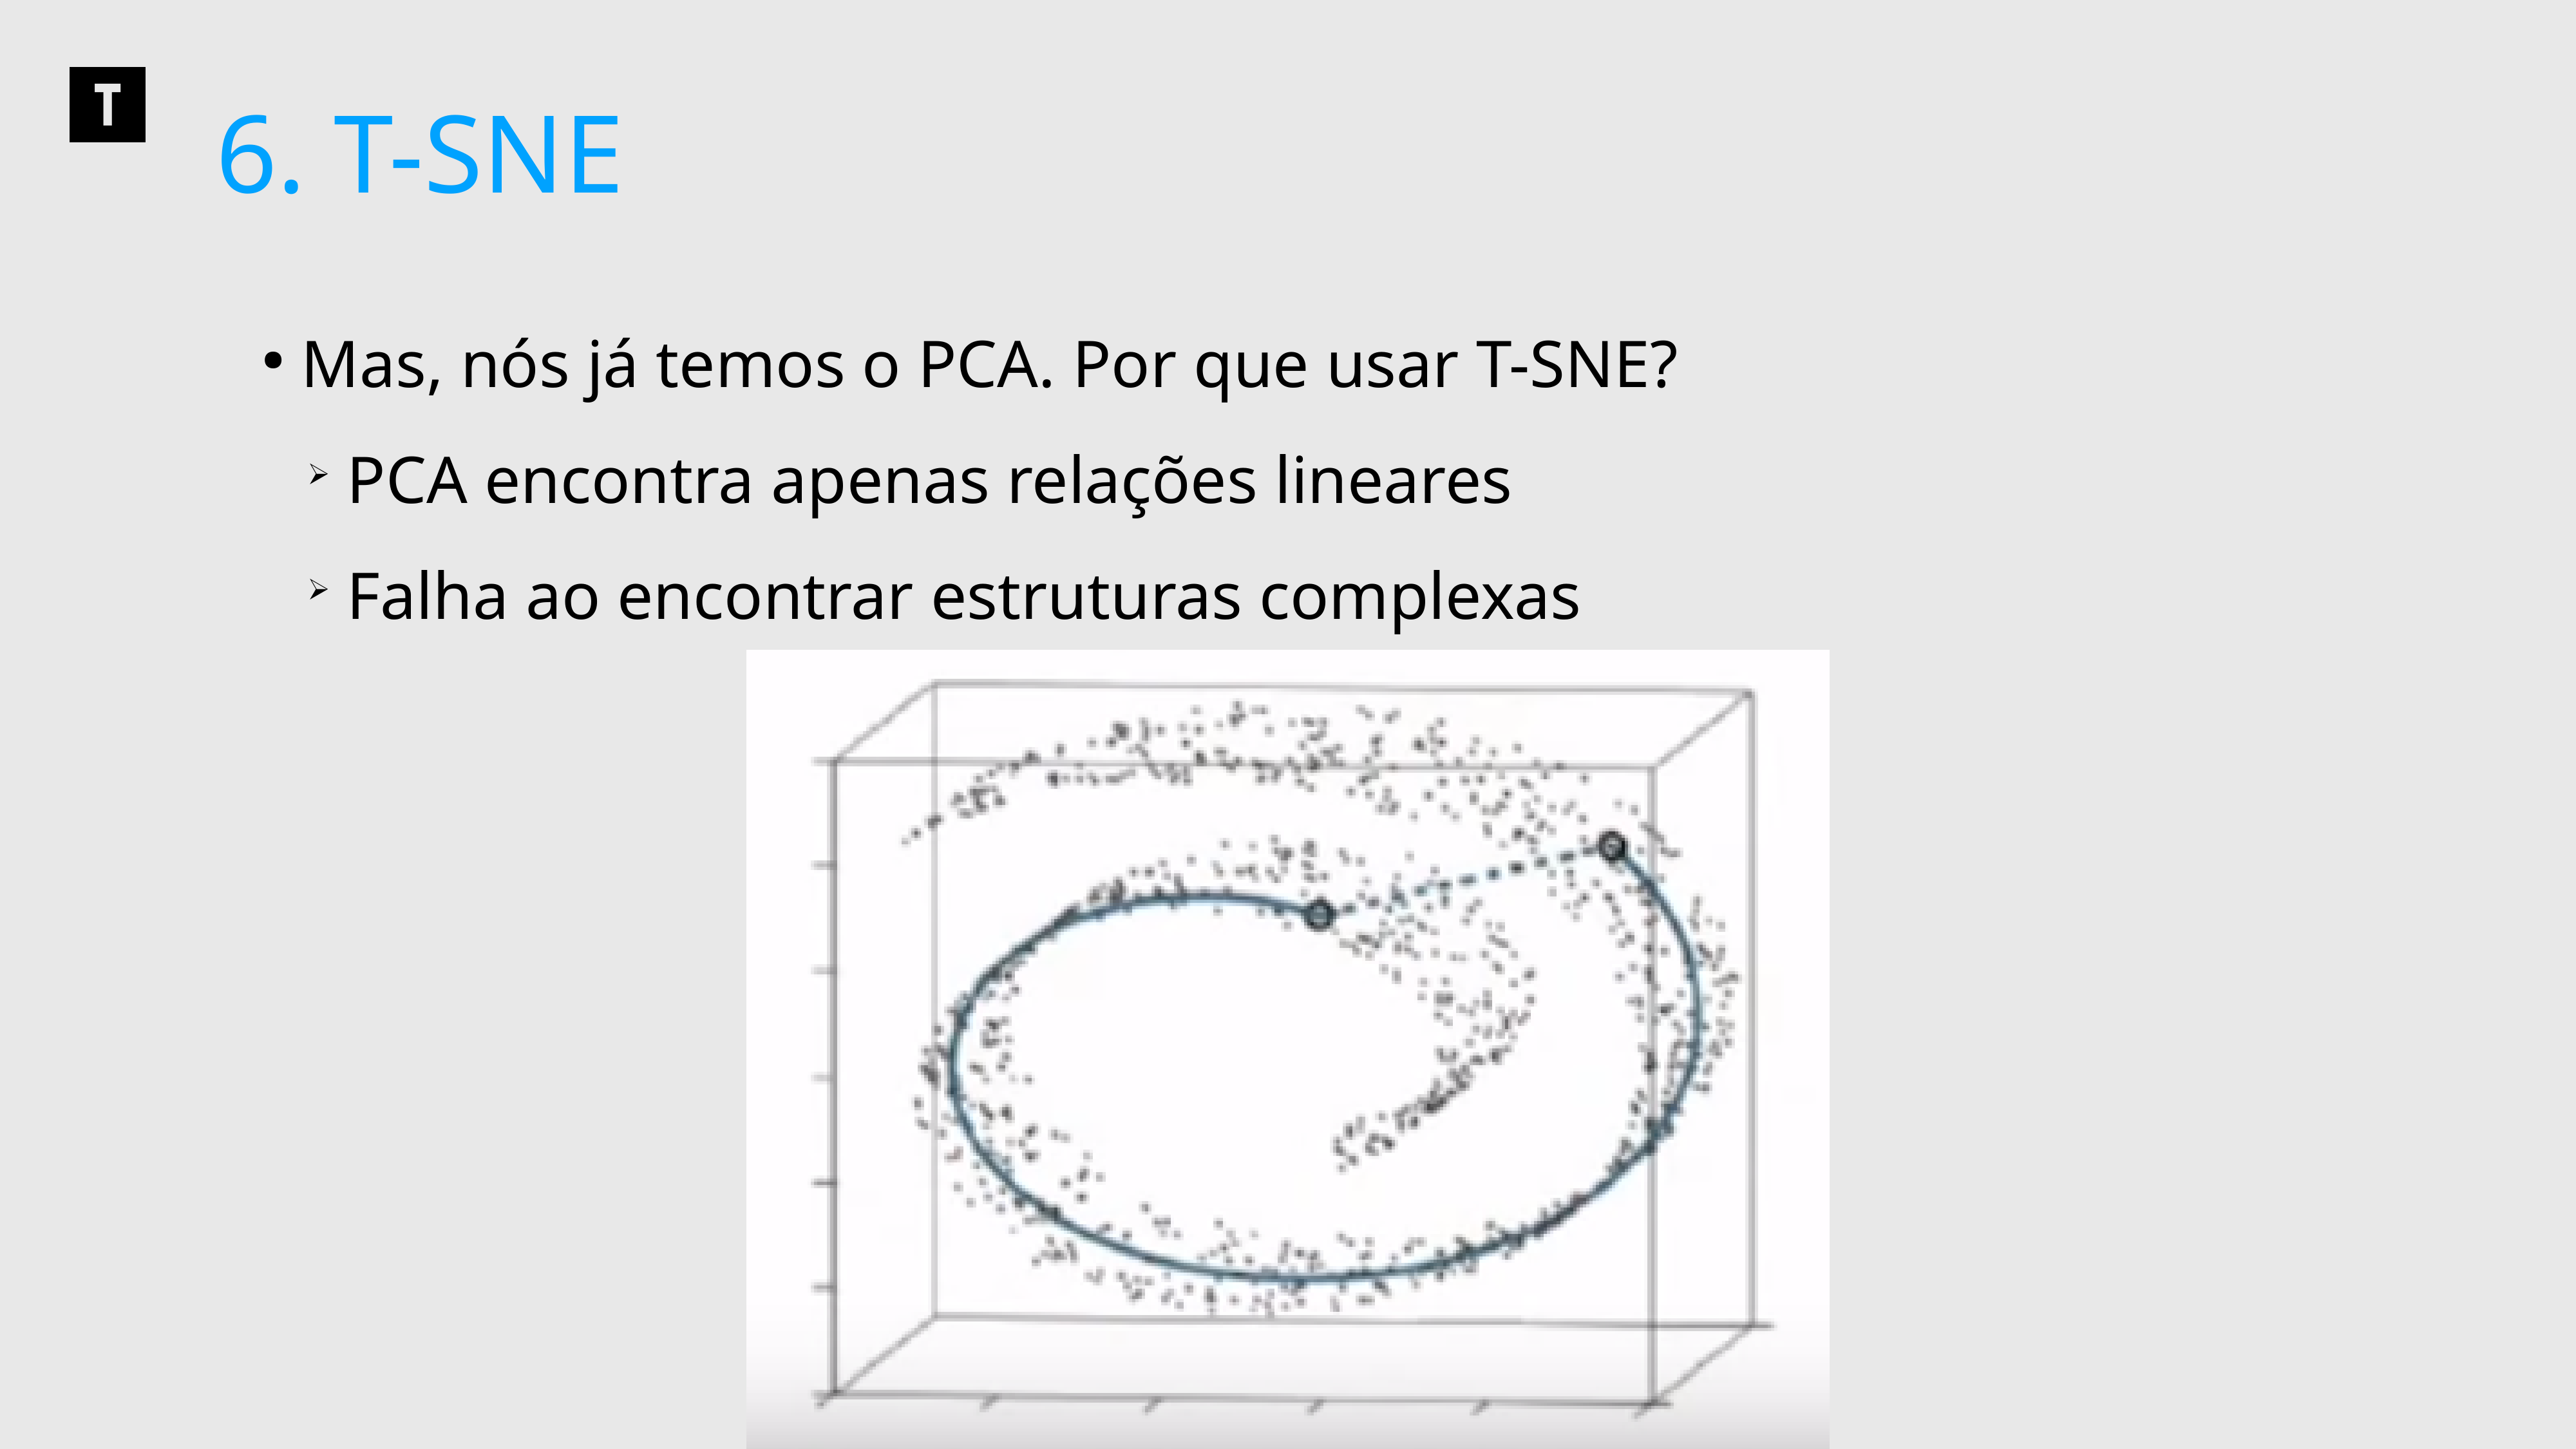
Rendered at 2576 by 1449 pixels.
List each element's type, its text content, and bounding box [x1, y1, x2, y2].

text_box 6. T-SNE [211, 80, 2099, 220]
text_box Mas, nós já temos o PCA. Por que usar T-SNE? PCA encontra apenas relações lineares Falha ao encontrar estruturas complexas [211, 279, 2016, 599]
picture [70, 67, 146, 142]
picture [746, 650, 1830, 1449]
